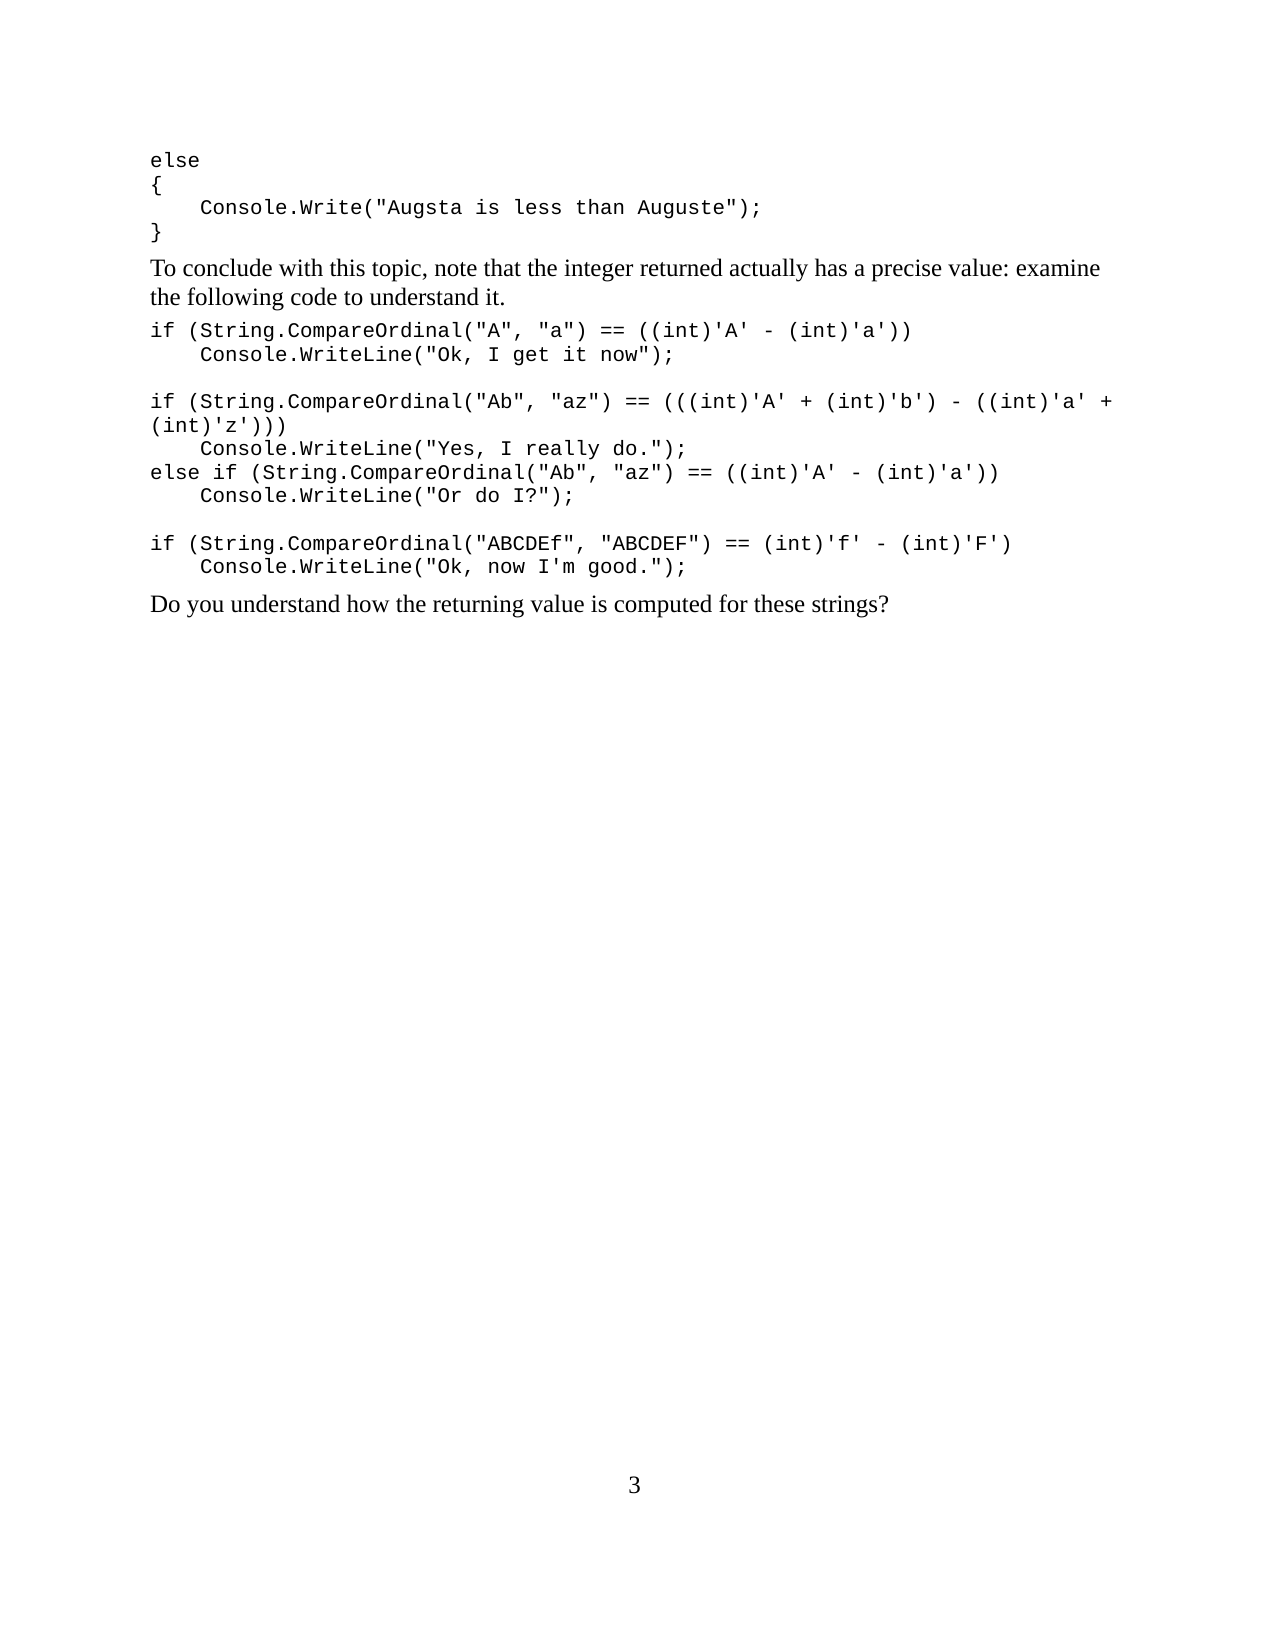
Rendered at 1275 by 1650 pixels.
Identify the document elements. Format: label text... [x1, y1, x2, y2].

text } [150, 221, 1125, 244]
text Console.Write("Augsta is less than Auguste"); [150, 197, 1125, 221]
text To conclude with this topic, note that the integer returned actually has a precise value: examine the following code to understand it. [150, 253, 1125, 311]
text Console.WriteLine("Ok, I get it now"); [150, 344, 1125, 367]
text Console.WriteLine("Yes, I really do."); [150, 438, 1125, 462]
text if (String.CompareOrdinal("ABCDEf", "ABCDEF") == (int)'f' - (int)'F') [150, 533, 1125, 556]
text if (String.CompareOrdinal("Ab", "az") == (((int)'A' + (int)'b') - ((int)'a' + (int)'z'))) [150, 391, 1125, 438]
text Console.WriteLine("Ok, now I'm good."); [150, 556, 1125, 580]
text else if (String.CompareOrdinal("Ab", "az") == ((int)'A' - (int)'a')) [150, 462, 1125, 486]
text Do you understand how the returning value is computed for these strings? [150, 589, 1125, 618]
text else [150, 150, 1125, 174]
text Console.WriteLine("Or do I?"); [150, 486, 1125, 509]
text if (String.CompareOrdinal("A", "a") == ((int)'A' - (int)'a')) [150, 320, 1125, 344]
text { [150, 174, 1125, 197]
